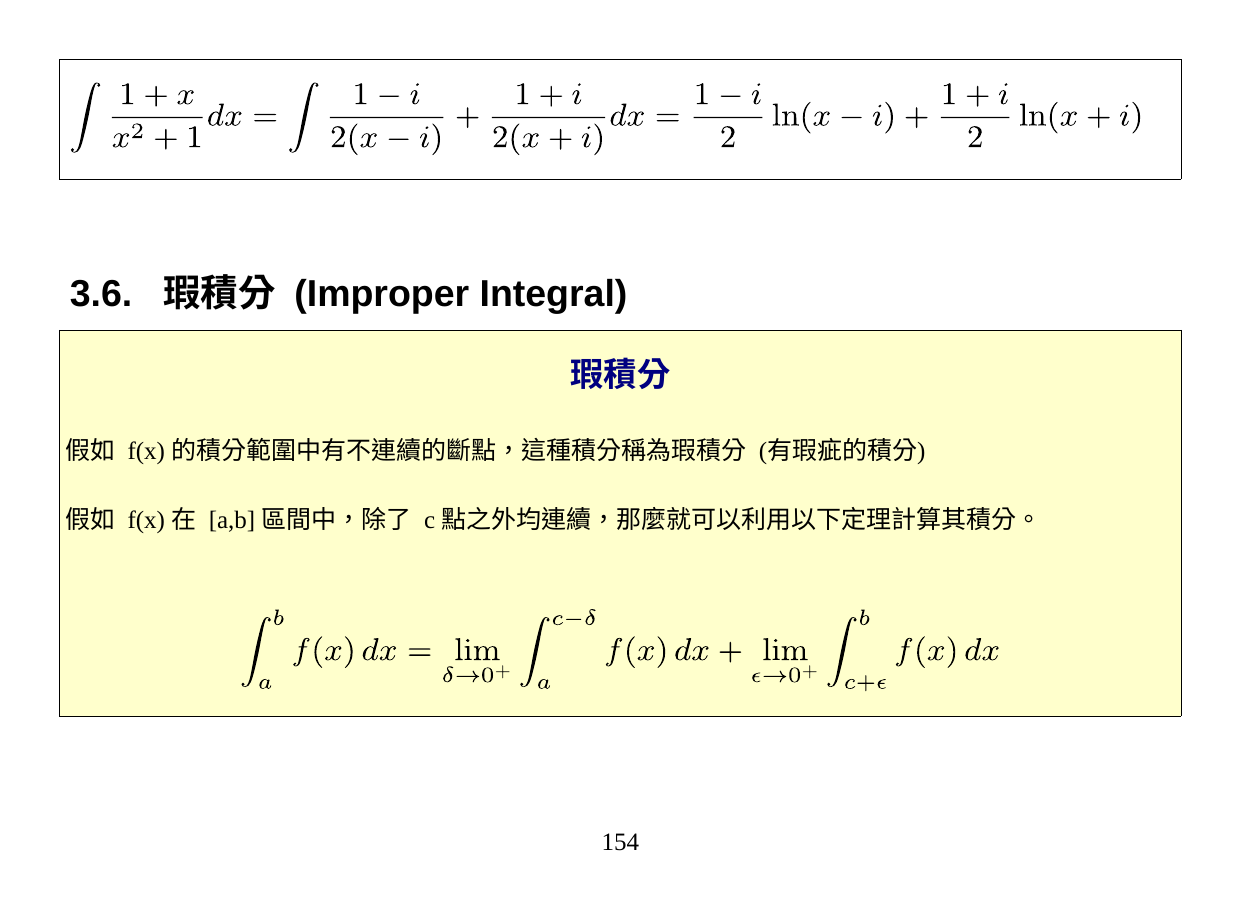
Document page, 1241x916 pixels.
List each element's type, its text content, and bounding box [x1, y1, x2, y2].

table_header 瑕積分 [60, 331, 1181, 413]
subtitle 瑕積分 (Improper Integral) [59, 263, 1181, 317]
table_header [60, 60, 1181, 178]
table_cell 假如 f(x) 的積分範圍中有不連續的斷點，這種積分稱為瑕積分 (有瑕疵的積分) 假如 f(x) 在 [a,b] 區間中，除了 c 點之外均連續，那麼就可以利用以下定理計算其積分。 [60, 413, 1181, 716]
